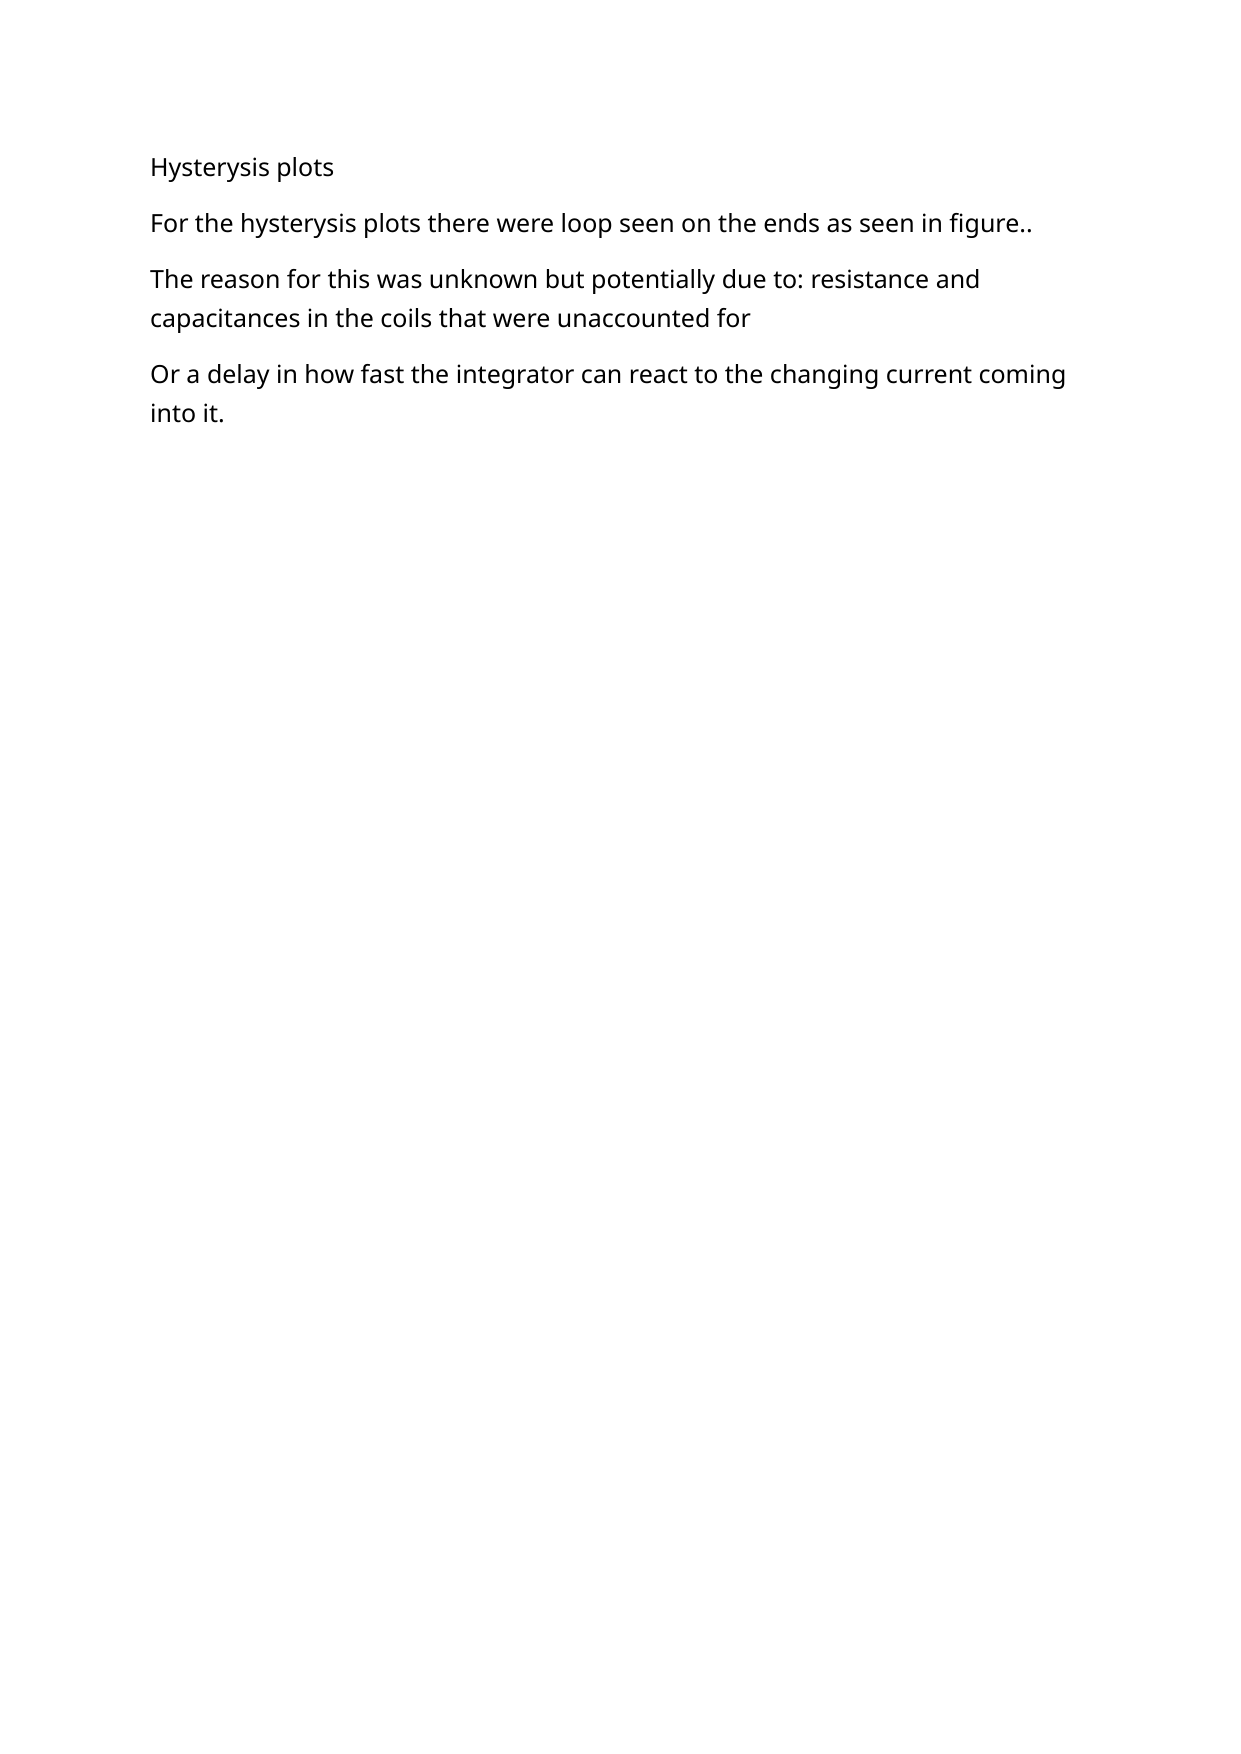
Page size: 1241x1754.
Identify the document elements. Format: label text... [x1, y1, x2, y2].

text Hysterysis plots [150, 150, 1090, 184]
text Or a delay in how fast the integrator can react to the changing current coming into it. [150, 357, 1090, 430]
text The reason for this was unknown but potentially due to: resistance and capacitances in the coils that were unaccounted for [150, 262, 1090, 335]
text For the hysterysis plots there were loop seen on the ends as seen in figure.. [150, 206, 1090, 240]
